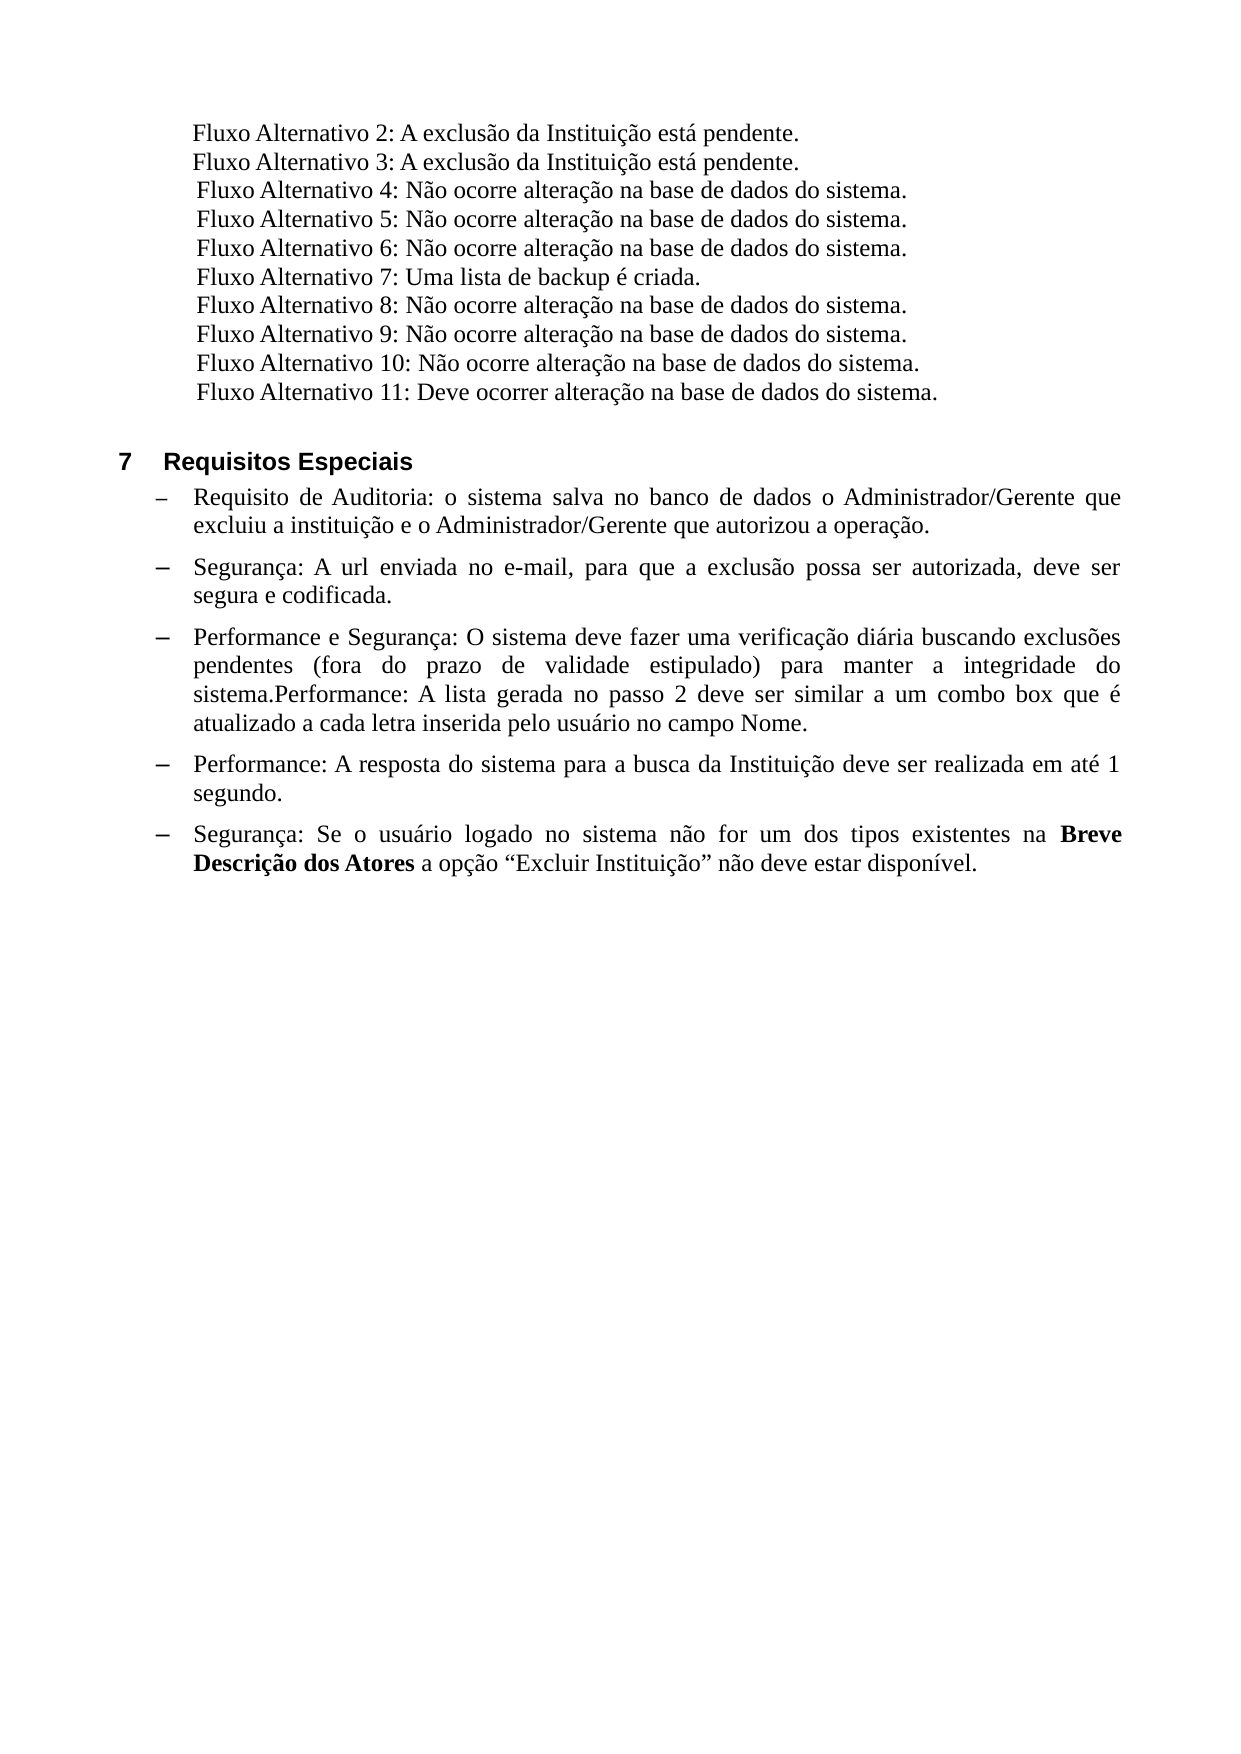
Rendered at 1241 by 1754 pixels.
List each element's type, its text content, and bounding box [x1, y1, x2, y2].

text Fluxo Alternativo 9: Não ocorre alteração na base de dados do sistema. [196, 319, 1122, 348]
subtitle Requisitos Especiais [118, 447, 1122, 476]
list Segurança: Se o usuário logado no sistema não for um dos tipos existentes na Breve Descrição dos Atores a opção “Excluir Instituição” não deve estar disponível. [156, 819, 1122, 877]
text Fluxo Alternativo 4: Não ocorre alteração na base de dados do sistema. [196, 176, 1122, 204]
text Fluxo Alternativo 11: Deve ocorrer alteração na base de dados do sistema. [196, 377, 1122, 406]
text Fluxo Alternativo 3: A exclusão da Instituição está pendente. [118, 147, 1122, 176]
list Performance: A resposta do sistema para a busca da Instituição deve ser realizada em até 1 segundo. [156, 749, 1122, 807]
list Requisito de Auditoria: o sistema salva no banco de dados o Administrador/Gerente que excluiu a instituição e o Administrador/Gerente que autorizou a operação. [156, 482, 1122, 539]
list Segurança: A url enviada no e-mail, para que a exclusão possa ser autorizada, deve ser segura e codificada. [156, 552, 1122, 609]
text Fluxo Alternativo 7: Uma lista de backup é criada. [196, 262, 1122, 291]
text Fluxo Alternativo 10: Não ocorre alteração na base de dados do sistema. [196, 348, 1122, 377]
text Fluxo Alternativo 6: Não ocorre alteração na base de dados do sistema. [196, 233, 1122, 262]
list Performance e Segurança: O sistema deve fazer uma verificação diária buscando exclusões pendentes (fora do prazo de validade estipulado) para manter a integridade do sistema.Performance: A lista gerada no passo 2 deve ser similar a um combo box que é atualizado a cada letra inserida pelo usuário no campo Nome. [156, 622, 1122, 737]
text Fluxo Alternativo 2: A exclusão da Instituição está pendente. [118, 118, 1122, 147]
text Fluxo Alternativo 5: Não ocorre alteração na base de dados do sistema. [196, 204, 1122, 233]
text Fluxo Alternativo 8: Não ocorre alteração na base de dados do sistema. [196, 291, 1122, 319]
